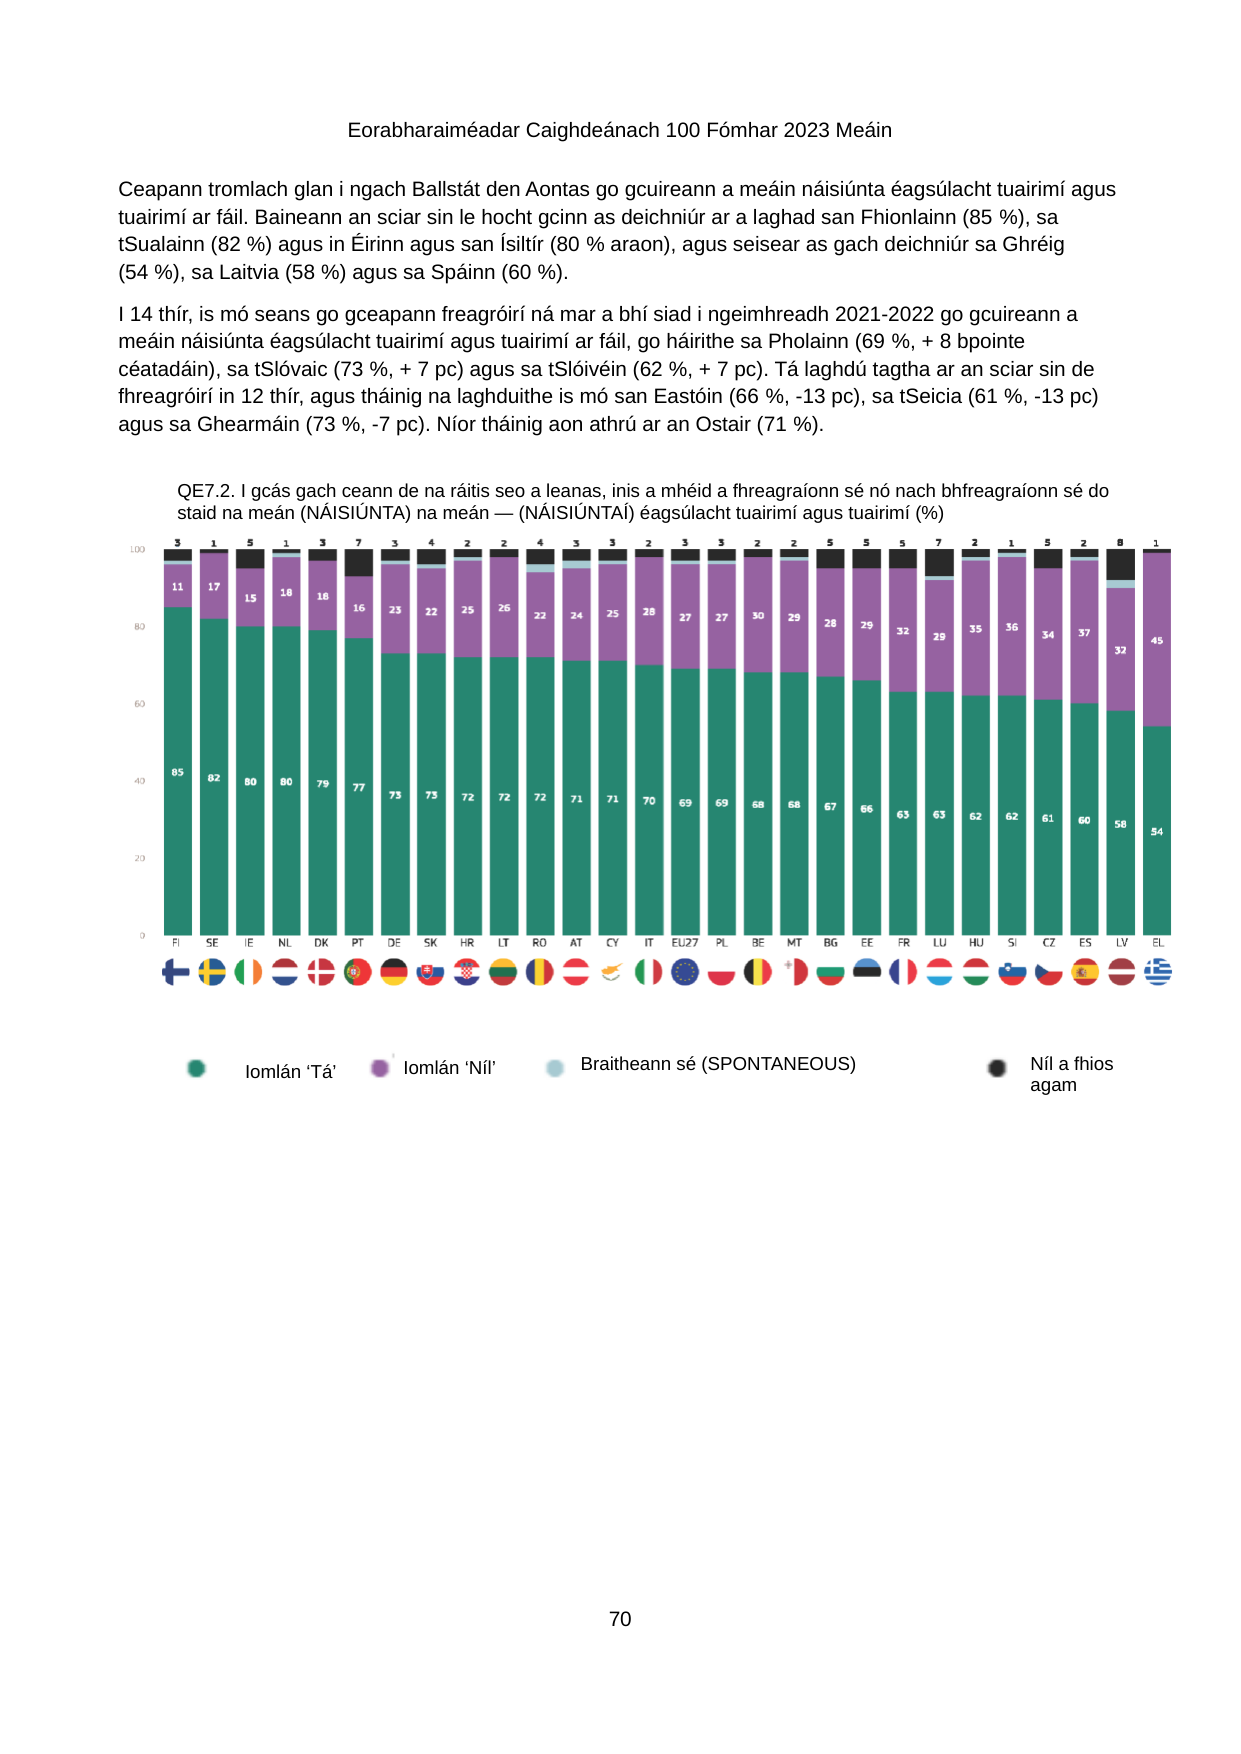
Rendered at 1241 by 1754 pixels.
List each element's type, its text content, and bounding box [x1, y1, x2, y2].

text Ceapann tromlach glan i ngach Ballstát den Aontas go gcuireann a meáin náisiúnta éagsúlacht tuairimí agus tuairimí ar fáil. Baineann an sciar sin le hocht gcinn as deichniúr ar a laghad san Fhionlainn (85 %), sa tSualainn (82 %) agus in Éirinn agus san Ísiltír (80 % araon), agus seisear as gach deichniúr sa Ghréig (54 %), sa Laitvia (58 %) agus sa Spáinn (60 %). [118, 177, 1122, 283]
text I 14 thír, is mó seans go gceapann freagróirí ná mar a bhí siad i ngeimhreadh 2021-2022 go gcuireann a meáin náisiúnta éagsúlacht tuairimí agus tuairimí ar fáil, go háirithe sa Pholainn (69 %, + 8 bpointe céatadáin), sa tSlóvaic (73 %, + 7 pc) agus sa tSlóivéin (62 %, + 7 pc). Tá laghdú tagtha ar an sciar sin de fhreagróirí in 12 thír, agus tháinig na laghduithe is mó san Eastóin (66 %, -13 pc), sa tSeicia (61 %, -13 pc) agus sa Ghearmáin (73 %, -7 pc). Níor tháinig aon athrú ar an Ostair (71 %). [118, 302, 1122, 436]
picture [174, 1037, 1012, 1099]
picture [118, 530, 1181, 997]
